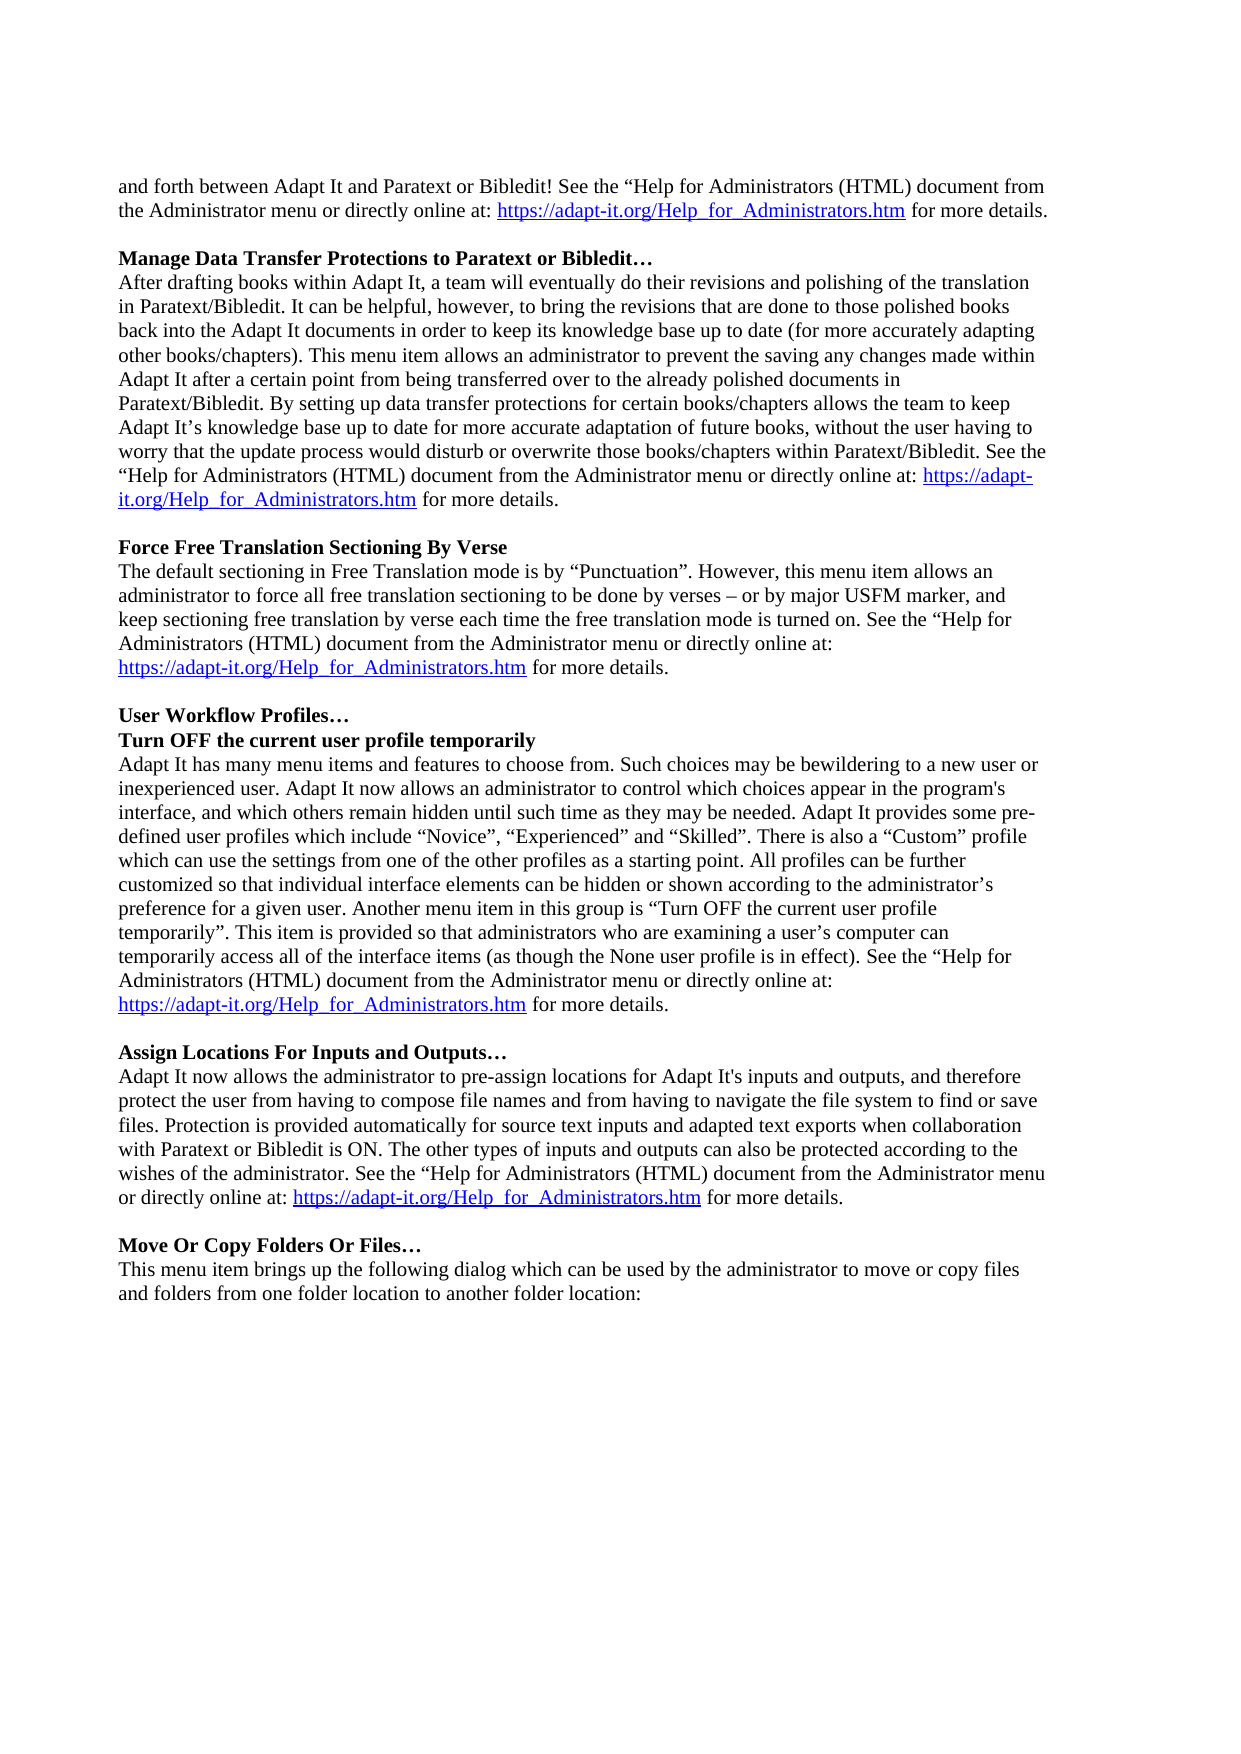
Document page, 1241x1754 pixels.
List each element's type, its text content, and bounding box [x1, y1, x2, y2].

text Adapt It now allows the administrator to pre-assign locations for Adapt It's inputs and outputs, and therefore protect the user from having to compose file names and from having to navigate the file system to find or save files. Protection is provided automatically for source text inputs and adapted text exports when collaboration with Paratext or Bibledit is ON. The other types of inputs and outputs can also be protected according to the wishes of the administrator. See the “Help for Administrators (HTML) document from the Administrator menu or directly online at: https://adapt-it.org/Help_for_Administrators.htm for more details. [118, 1064, 1048, 1209]
text Turn OFF the current user profile temporarily [118, 727, 1048, 752]
text Move Or Copy Folders Or Files… [118, 1233, 1048, 1257]
text and forth between Adapt It and Paratext or Bibledit! See the “Help for Administrators (HTML) document from the Administrator menu or directly online at: https://adapt-it.org/Help_for_Administrators.htm for more details. [118, 174, 1048, 222]
text Force Free Translation Sectioning By Verse [118, 535, 1048, 559]
text The default sectioning in Free Translation mode is by “Punctuation”. However, this menu item allows an administrator to force all free translation sectioning to be done by verses – or by major USFM marker, and keep sectioning free translation by verse each time the free translation mode is turned on. See the “Help for Administrators (HTML) document from the Administrator menu or directly online at: https://adapt-it.org/Help_for_Administrators.htm for more details. [118, 559, 1048, 679]
text Assign Locations For Inputs and Outputs… [118, 1040, 1048, 1064]
text After drafting books within Adapt It, a team will eventually do their revisions and polishing of the translation in Paratext/Bibledit. It can be helpful, however, to bring the revisions that are done to those polished books back into the Adapt It documents in order to keep its knowledge base up to date (for more accurately adapting other books/chapters). This menu item allows an administrator to prevent the saving any changes made within Adapt It after a certain point from being transferred over to the already polished documents in Paratext/Bibledit. By setting up data transfer protections for certain books/chapters allows the team to keep Adapt It’s knowledge base up to date for more accurate adaptation of future books, without the user having to worry that the update process would disturb or overwrite those books/chapters within Paratext/Bibledit. See the “Help for Administrators (HTML) document from the Administrator menu or directly online at: https://adapt-it.org/Help_for_Administrators.htm for more details. [118, 270, 1048, 511]
text This menu item brings up the following dialog which can be used by the administrator to move or copy files and folders from one folder location to another folder location: [118, 1257, 1048, 1305]
text Adapt It has many menu items and features to choose from. Such choices may be bewildering to a new user or inexperienced user. Adapt It now allows an administrator to control which choices appear in the program's interface, and which others remain hidden until such time as they may be needed. Adapt It provides some pre-defined user profiles which include “Novice”, “Experienced” and “Skilled”. There is also a “Custom” profile which can use the settings from one of the other profiles as a starting point. All profiles can be further customized so that individual interface elements can be hidden or shown according to the administrator’s preference for a given user. Another menu item in this group is “Turn OFF the current user profile temporarily”. This item is provided so that administrators who are examining a user’s computer can temporarily access all of the interface items (as though the None user profile is in effect). See the “Help for Administrators (HTML) document from the Administrator menu or directly online at: https://adapt-it.org/Help_for_Administrators.htm for more details. [118, 752, 1048, 1016]
text Manage Data Transfer Protections to Paratext or Bibledit… [118, 246, 1048, 270]
text User Workflow Profiles… [118, 703, 1048, 727]
